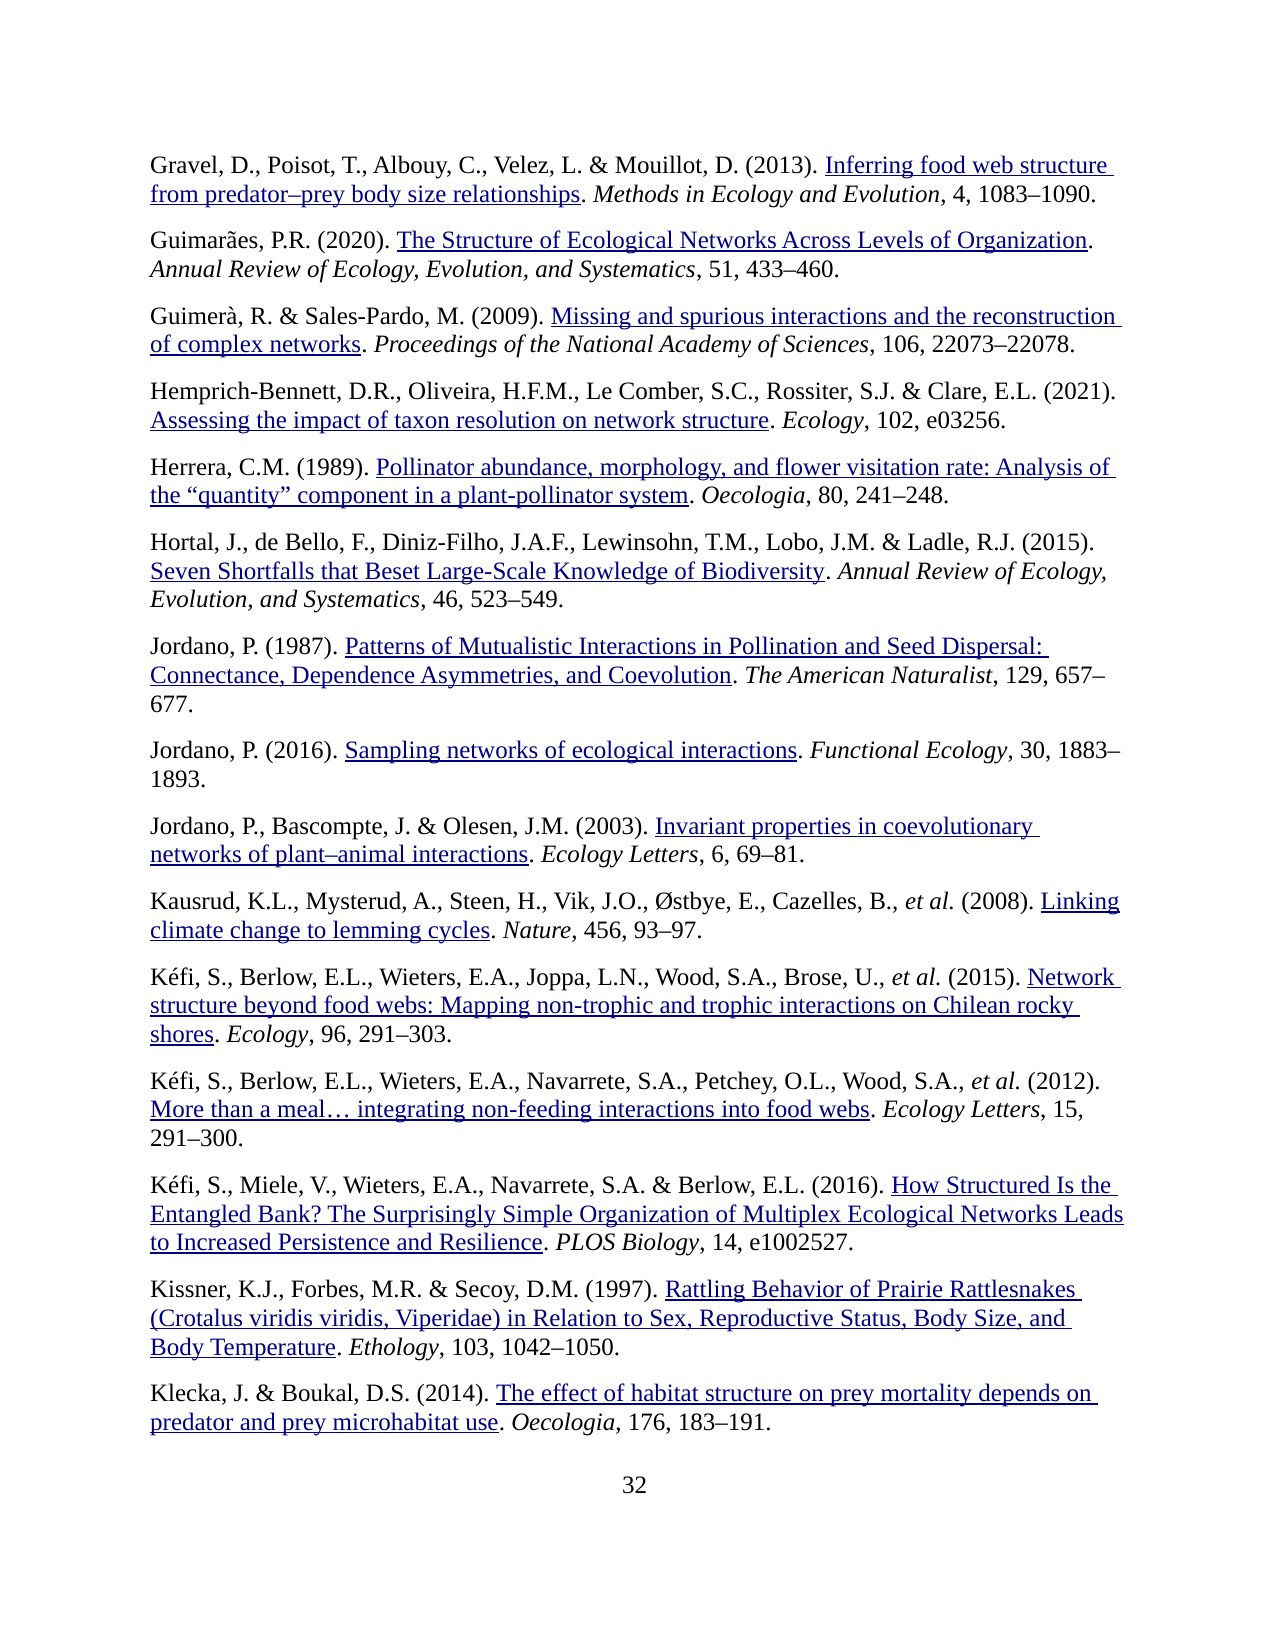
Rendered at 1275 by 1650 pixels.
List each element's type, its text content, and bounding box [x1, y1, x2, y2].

text Hemprich-Bennett, D.R., Oliveira, H.F.M., Le Comber, S.C., Rossiter, S.J. & Clare, E.L. (2021). Assessing the impact of taxon resolution on network structure. Ecology, 102, e03256. [150, 376, 1125, 434]
text Gravel, D., Poisot, T., Albouy, C., Velez, L. & Mouillot, D. (2013). Inferring food web structure from predator–prey body size relationships. Methods in Ecology and Evolution, 4, 1083–1090. [150, 150, 1125, 207]
text Jordano, P. (2016). Sampling networks of ecological interactions. Functional Ecology, 30, 1883–1893. [150, 735, 1125, 793]
text Kissner, K.J., Forbes, M.R. & Secoy, D.M. (1997). Rattling Behavior of Prairie Rattlesnakes (Crotalus viridis viridis, Viperidae) in Relation to Sex, Reproductive Status, Body Size, and Body Temperature. Ethology, 103, 1042–1050. [150, 1274, 1125, 1360]
text Kéfi, S., Berlow, E.L., Wieters, E.A., Navarrete, S.A., Petchey, O.L., Wood, S.A., et al. (2012). More than a meal… integrating non-feeding interactions into food webs. Ecology Letters, 15, 291–300. [150, 1066, 1125, 1152]
text Klecka, J. & Boukal, D.S. (2014). The effect of habitat structure on prey mortality depends on predator and prey microhabitat use. Oecologia, 176, 183–191. [150, 1378, 1125, 1436]
text Hortal, J., de Bello, F., Diniz-Filho, J.A.F., Lewinsohn, T.M., Lobo, J.M. & Ladle, R.J. (2015). Seven Shortfalls that Beset Large-Scale Knowledge of Biodiversity. Annual Review of Ecology, Evolution, and Systematics, 46, 523–549. [150, 527, 1125, 613]
text Jordano, P. (1987). Patterns of Mutualistic Interactions in Pollination and Seed Dispersal: Connectance, Dependence Asymmetries, and Coevolution. The American Naturalist, 129, 657–677. [150, 631, 1125, 717]
text Kéfi, S., Miele, V., Wieters, E.A., Navarrete, S.A. & Berlow, E.L. (2016). How Structured Is the Entangled Bank? The Surprisingly Simple Organization of Multiplex Ecological Networks Leads to Increased Persistence and Resilience. PLOS Biology, 14, e1002527. [150, 1170, 1125, 1256]
text Herrera, C.M. (1989). Pollinator abundance, morphology, and flower visitation rate: Analysis of the “quantity” component in a plant-pollinator system. Oecologia, 80, 241–248. [150, 452, 1125, 509]
text Kausrud, K.L., Mysterud, A., Steen, H., Vik, J.O., Østbye, E., Cazelles, B., et al. (2008). Linking climate change to lemming cycles. Nature, 456, 93–97. [150, 886, 1125, 944]
text Kéfi, S., Berlow, E.L., Wieters, E.A., Joppa, L.N., Wood, S.A., Brose, U., et al. (2015). Network structure beyond food webs: Mapping non-trophic and trophic interactions on Chilean rocky shores. Ecology, 96, 291–303. [150, 962, 1125, 1048]
text Guimarães, P.R. (2020). The Structure of Ecological Networks Across Levels of Organization. Annual Review of Ecology, Evolution, and Systematics, 51, 433–460. [150, 225, 1125, 283]
text Guimerà, R. & Sales-Pardo, M. (2009). Missing and spurious interactions and the reconstruction of complex networks. Proceedings of the National Academy of Sciences, 106, 22073–22078. [150, 301, 1125, 358]
text Jordano, P., Bascompte, J. & Olesen, J.M. (2003). Invariant properties in coevolutionary networks of plant–animal interactions. Ecology Letters, 6, 69–81. [150, 811, 1125, 868]
